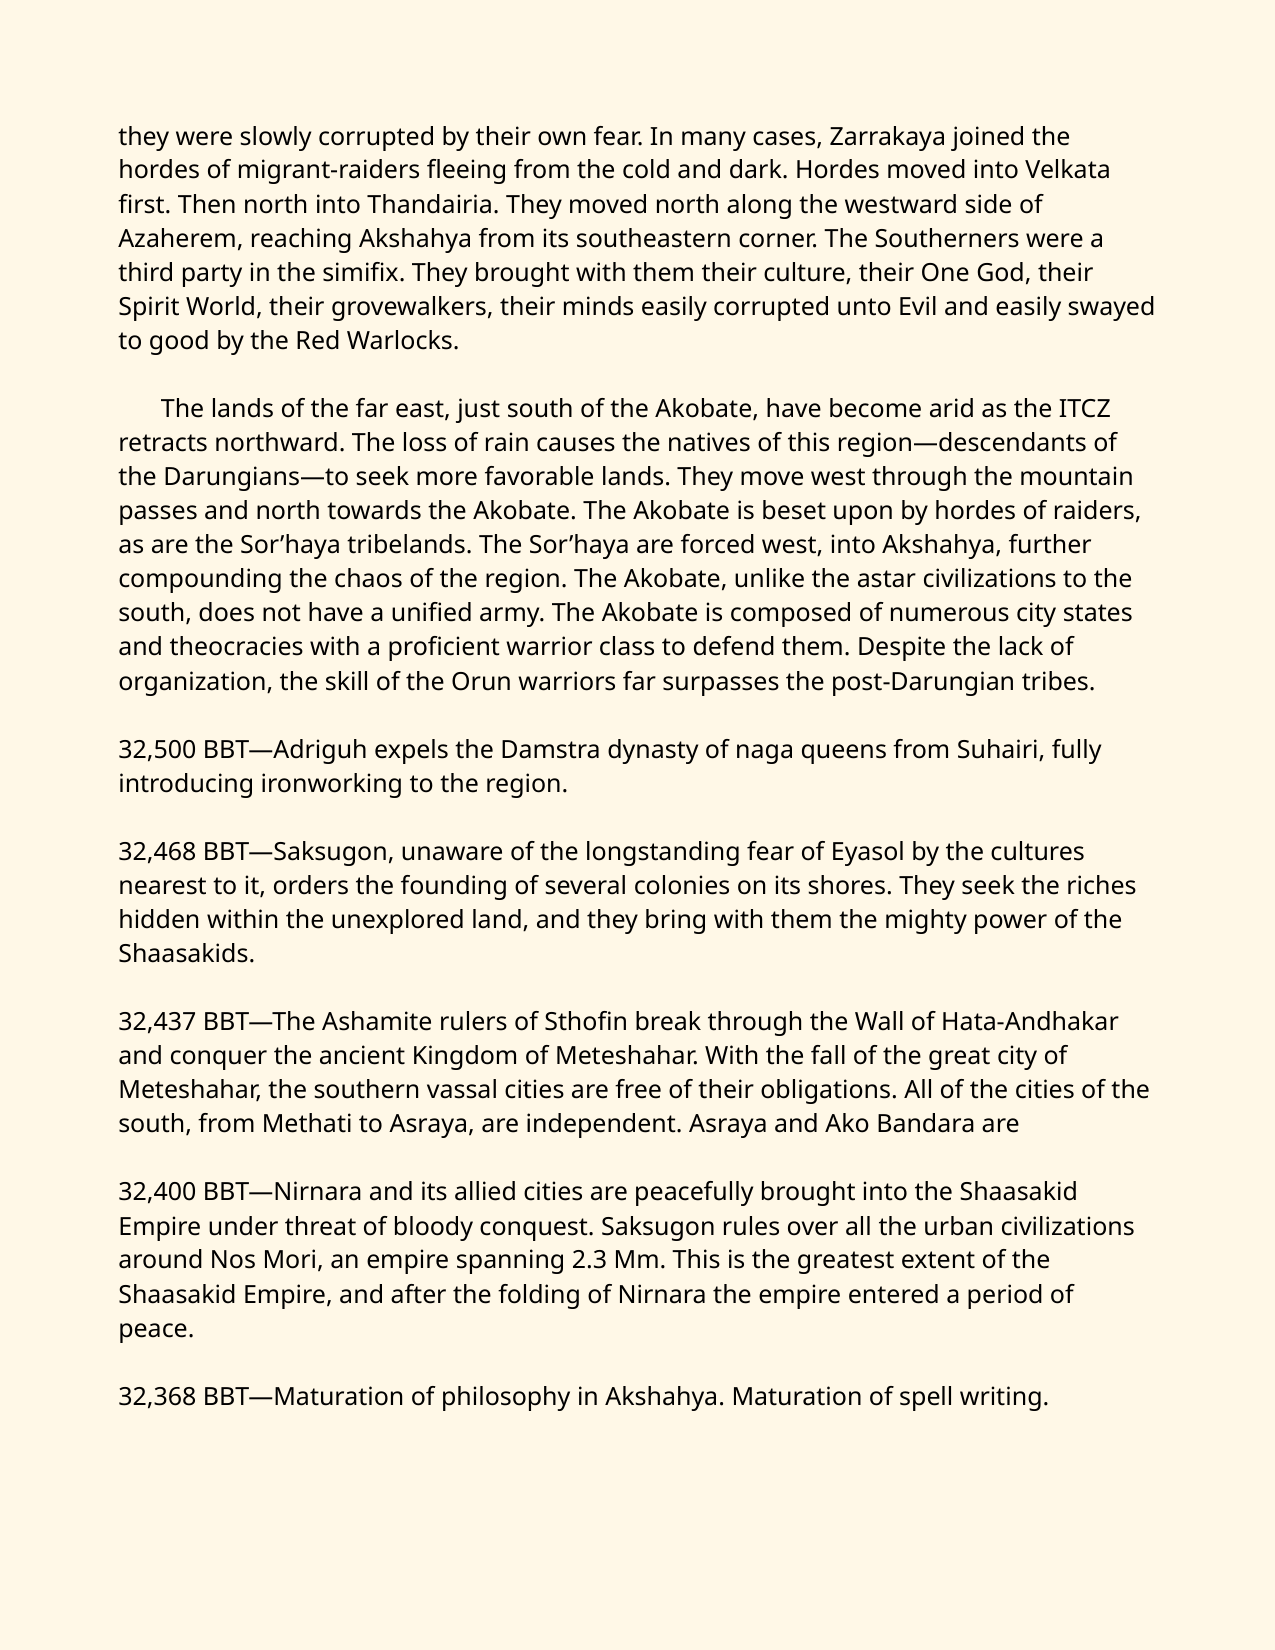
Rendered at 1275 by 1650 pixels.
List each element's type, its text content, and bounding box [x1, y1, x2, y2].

text 32,368 BBT—Maturation of philosophy in Akshahya. Maturation of spell writing. [118, 1378, 1157, 1412]
text 32,400 BBT—Nirnara and its allied cities are peacefully brought into the Shaasakid Empire under threat of bloody conquest. Saksugon rules over all the urban civilizations around Nos Mori, an empire spanning 2.3 Mm. This is the greatest extent of the Shaasakid Empire, and after the folding of Nirnara the empire entered a period of peace. [118, 1174, 1157, 1344]
text 32,468 BBT—Saksugon, unaware of the longstanding fear of Eyasol by the cultures nearest to it, orders the founding of several colonies on its shores. They seek the riches hidden within the unexplored land, and they bring with them the mighty power of the Shaasakids. [118, 833, 1157, 970]
text 32,500 BBT—Adriguh expels the Damstra dynasty of naga queens from Suhairi, fully introducing ironworking to the region. [118, 731, 1157, 799]
text they were slowly corrupted by their own fear. In many cases, Zarrakaya joined the hordes of migrant-raiders fleeing from the cold and dark. Hordes moved into Velkata first. Then north into Thandairia. They moved north along the westward side of Azaherem, reaching Akshahya from its southeastern corner. The Southerners were a third party in the simifix. They brought with them their culture, their One God, their Spirit World, their grovewalkers, their minds easily corrupted unto Evil and easily swayed to good by the Red Warlocks. [118, 118, 1157, 357]
text The lands of the far east, just south of the Akobate, have become arid as the ITCZ retracts northward. The loss of rain causes the natives of this region—descendants of the Darungians—to seek more favorable lands. They move west through the mountain passes and north towards the Akobate. The Akobate is beset upon by hordes of raiders, as are the Sor’haya tribelands. The Sor’haya are forced west, into Akshahya, further compounding the chaos of the region. The Akobate, unlike the astar civilizations to the south, does not have a unified army. The Akobate is composed of numerous city states and theocracies with a proficient warrior class to defend them. Despite the lack of organization, the skill of the Orun warriors far surpasses the post-Darungian tribes. [118, 391, 1157, 697]
text 32,437 BBT—The Ashamite rulers of Sthofin break through the Wall of Hata-Andhakar and conquer the ancient Kingdom of Meteshahar. With the fall of the great city of Meteshahar, the southern vassal cities are free of their obligations. All of the cities of the south, from Methati to Asraya, are independent. Asraya and Ako Bandara are [118, 1004, 1157, 1140]
